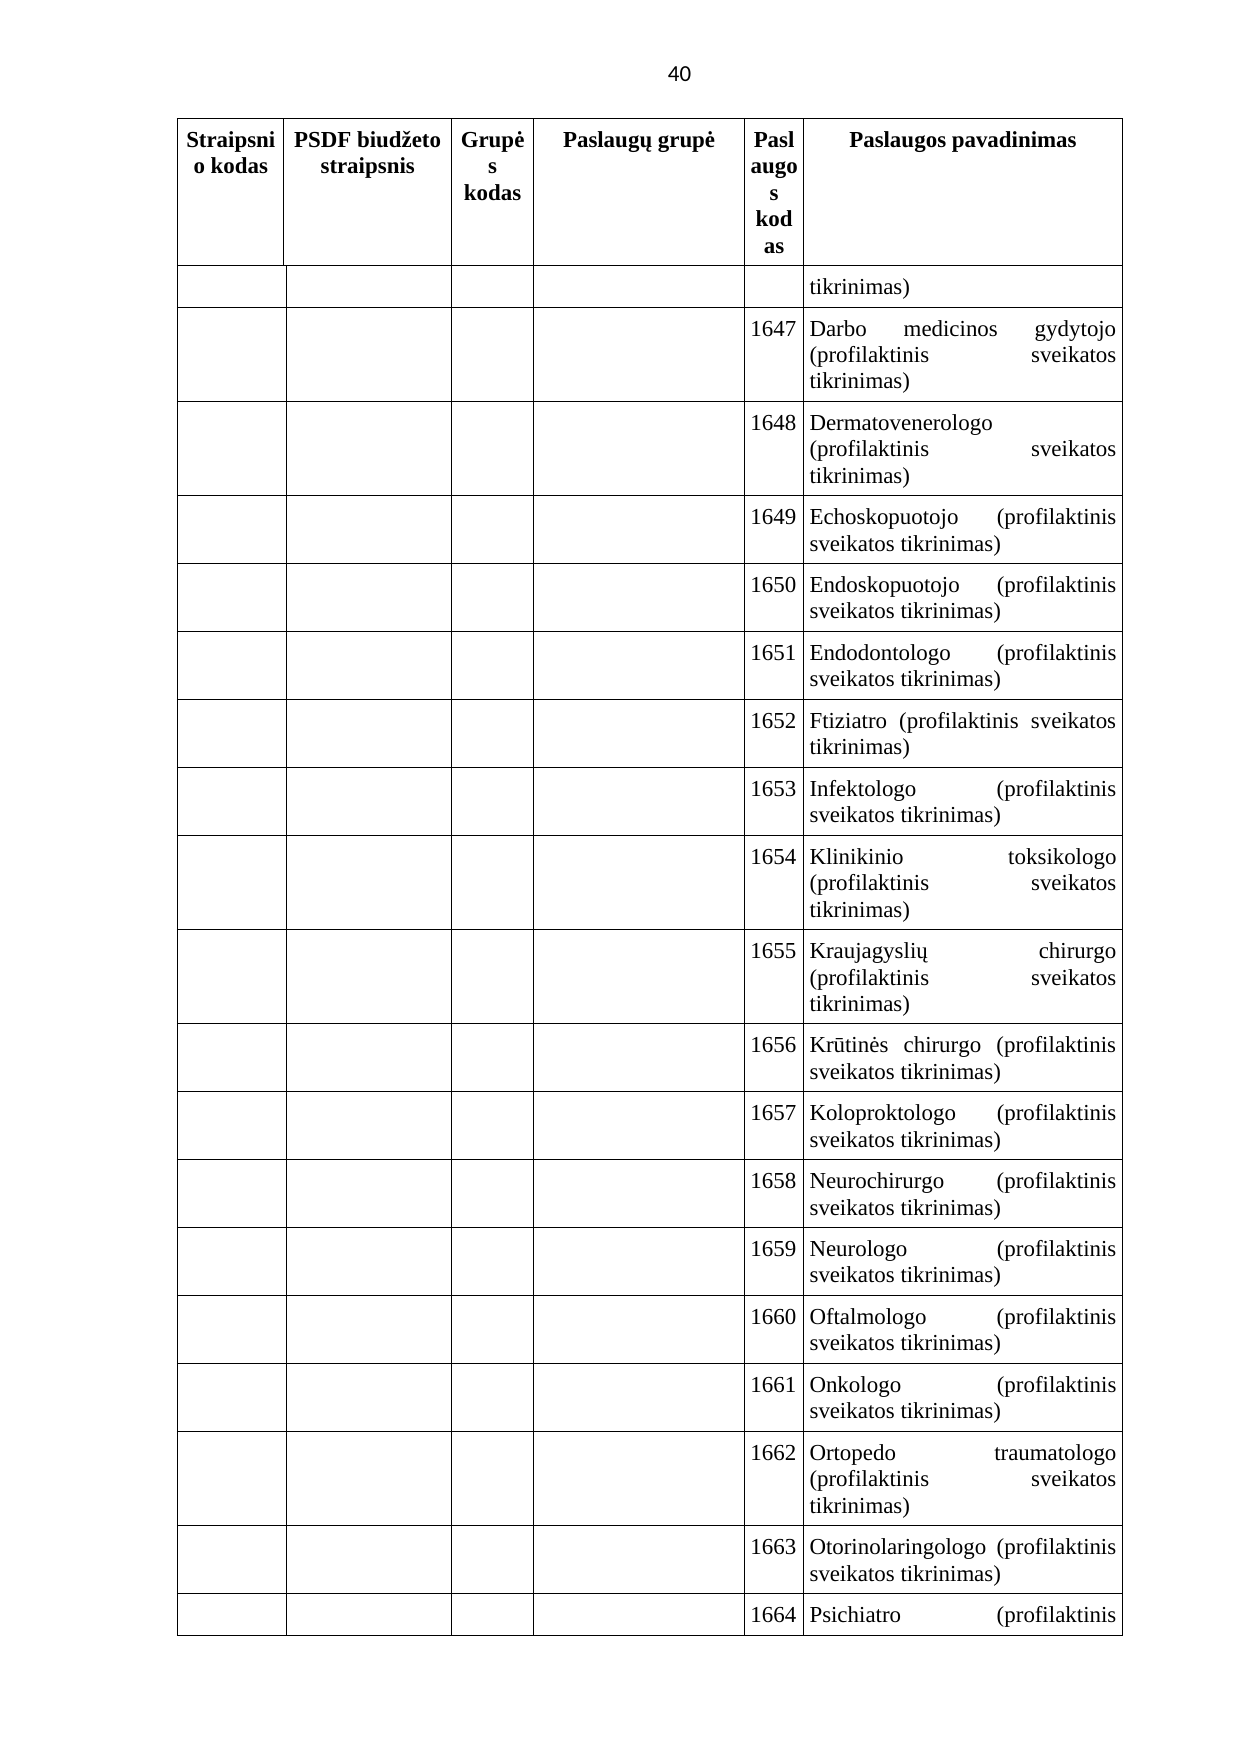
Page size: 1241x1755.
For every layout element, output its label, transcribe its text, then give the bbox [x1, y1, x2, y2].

table_cell [178, 1594, 286, 1634]
table_cell [452, 402, 533, 495]
table_cell [534, 496, 744, 563]
table_cell [287, 700, 451, 767]
table_cell [178, 402, 286, 495]
table_cell [287, 768, 451, 835]
table_cell [178, 496, 286, 563]
table_cell [287, 1160, 451, 1227]
table_cell Echoskopuotojo (profilaktinis sveikatos tikrinimas) [804, 496, 1122, 563]
table_cell 1658 [745, 1160, 803, 1227]
table_cell [534, 632, 744, 699]
table_cell [534, 1594, 744, 1634]
table_header Paslaugos kodas [745, 119, 803, 265]
table_header Paslaugų grupė [534, 119, 744, 265]
table_cell Klinikinio toksikologo (profilaktinis sveikatos tikrinimas) [804, 836, 1122, 929]
table_cell [287, 836, 451, 929]
table_cell 1647 [745, 308, 803, 401]
table_cell [745, 266, 803, 307]
table_cell [287, 564, 451, 631]
table_cell [287, 266, 451, 307]
table_cell [178, 768, 286, 835]
table_cell [178, 1024, 286, 1091]
table_cell [287, 1594, 451, 1634]
table_cell 1649 [745, 496, 803, 563]
table_cell Darbo medicinos gydytojo (profilaktinis sveikatos tikrinimas) [804, 308, 1122, 401]
table_cell [178, 308, 286, 401]
table_cell Psichiatro (profilaktinis [804, 1594, 1122, 1634]
table_cell [178, 266, 286, 307]
table_cell [452, 1160, 533, 1227]
table_cell [287, 1526, 451, 1593]
table_cell [534, 1432, 744, 1525]
table_cell [534, 768, 744, 835]
table_cell [178, 564, 286, 631]
table_cell Ortopedo traumatologo (profilaktinis sveikatos tikrinimas) [804, 1432, 1122, 1525]
table_cell [178, 1228, 286, 1295]
table_cell [178, 1296, 286, 1363]
table_cell Infektologo (profilaktinis sveikatos tikrinimas) [804, 768, 1122, 835]
table_cell Koloproktologo (profilaktinis sveikatos tikrinimas) [804, 1092, 1122, 1159]
table_cell [452, 632, 533, 699]
table_header Grupės kodas [452, 119, 533, 265]
table_cell Dermatovenerologo (profilaktinis sveikatos tikrinimas) [804, 402, 1122, 495]
table_cell [534, 1160, 744, 1227]
table_cell [452, 768, 533, 835]
table_cell [178, 632, 286, 699]
table_cell [452, 1228, 533, 1295]
table_cell [452, 836, 533, 929]
table_cell [287, 632, 451, 699]
table_cell [452, 1432, 533, 1525]
table_cell [287, 1364, 451, 1431]
table_header Straipsnio kodas [178, 119, 283, 265]
table_cell [534, 1364, 744, 1431]
table_cell [534, 402, 744, 495]
table_cell Oftalmologo (profilaktinis sveikatos tikrinimas) [804, 1296, 1122, 1363]
table_cell 1663 [745, 1526, 803, 1593]
table_cell [287, 930, 451, 1023]
table_cell 1648 [745, 402, 803, 495]
table_cell [452, 564, 533, 631]
table_cell [287, 496, 451, 563]
table_cell 1653 [745, 768, 803, 835]
table_cell [287, 308, 451, 401]
table_cell 1661 [745, 1364, 803, 1431]
table_cell [178, 1160, 286, 1227]
table_cell [452, 496, 533, 563]
table_cell [287, 1024, 451, 1091]
table_cell [178, 836, 286, 929]
table_cell Endodontologo (profilaktinis sveikatos tikrinimas) [804, 632, 1122, 699]
table_cell 1652 [745, 700, 803, 767]
table_cell [452, 1092, 533, 1159]
table_cell [534, 564, 744, 631]
table_cell [534, 1296, 744, 1363]
table_cell [534, 308, 744, 401]
table_cell [452, 1364, 533, 1431]
table_cell [452, 1526, 533, 1593]
table_cell [178, 930, 286, 1023]
table_cell 1659 [745, 1228, 803, 1295]
table_cell 1660 [745, 1296, 803, 1363]
table_cell [534, 1228, 744, 1295]
table_cell Neurochirurgo (profilaktinis sveikatos tikrinimas) [804, 1160, 1122, 1227]
table_cell [178, 1364, 286, 1431]
table_cell 1654 [745, 836, 803, 929]
table_cell 1650 [745, 564, 803, 631]
table_cell [534, 266, 744, 307]
table_cell [287, 1432, 451, 1525]
table_cell [178, 1526, 286, 1593]
table_cell [534, 930, 744, 1023]
table_header Paslaugos pavadinimas [804, 119, 1122, 265]
table_cell [452, 1024, 533, 1091]
table_cell Ftiziatro (profilaktinis sveikatos tikrinimas) [804, 700, 1122, 767]
table_cell Neurologo (profilaktinis sveikatos tikrinimas) [804, 1228, 1122, 1295]
table_cell Endoskopuotojo (profilaktinis sveikatos tikrinimas) [804, 564, 1122, 631]
table_cell Onkologo (profilaktinis sveikatos tikrinimas) [804, 1364, 1122, 1431]
table_cell 1662 [745, 1432, 803, 1525]
table_cell [178, 1092, 286, 1159]
table_cell 1655 [745, 930, 803, 1023]
table_cell 1656 [745, 1024, 803, 1091]
table_cell Krūtinės chirurgo (profilaktinis sveikatos tikrinimas) [804, 1024, 1122, 1091]
table_cell [534, 1024, 744, 1091]
table_cell [452, 308, 533, 401]
table_cell Otorinolaringologo (profilaktinis sveikatos tikrinimas) [804, 1526, 1122, 1593]
table_cell [178, 700, 286, 767]
table_header PSDF biudžeto straipsnis [284, 119, 451, 265]
table_cell [534, 700, 744, 767]
table_cell [534, 1526, 744, 1593]
table_cell [452, 266, 533, 307]
table_cell [452, 700, 533, 767]
table_cell [287, 1228, 451, 1295]
table_cell [452, 1594, 533, 1634]
table_cell [287, 402, 451, 495]
table_cell [534, 1092, 744, 1159]
table_cell 1657 [745, 1092, 803, 1159]
table_cell [287, 1092, 451, 1159]
table_cell 1664 [745, 1594, 803, 1634]
table_cell [452, 930, 533, 1023]
table_cell [287, 1296, 451, 1363]
table_cell Kraujagyslių chirurgo (profilaktinis sveikatos tikrinimas) [804, 930, 1122, 1023]
table_cell [452, 1296, 533, 1363]
table_cell [178, 1432, 286, 1525]
table_cell [534, 836, 744, 929]
table_cell 1651 [745, 632, 803, 699]
table_cell tikrinimas) [804, 266, 1122, 307]
